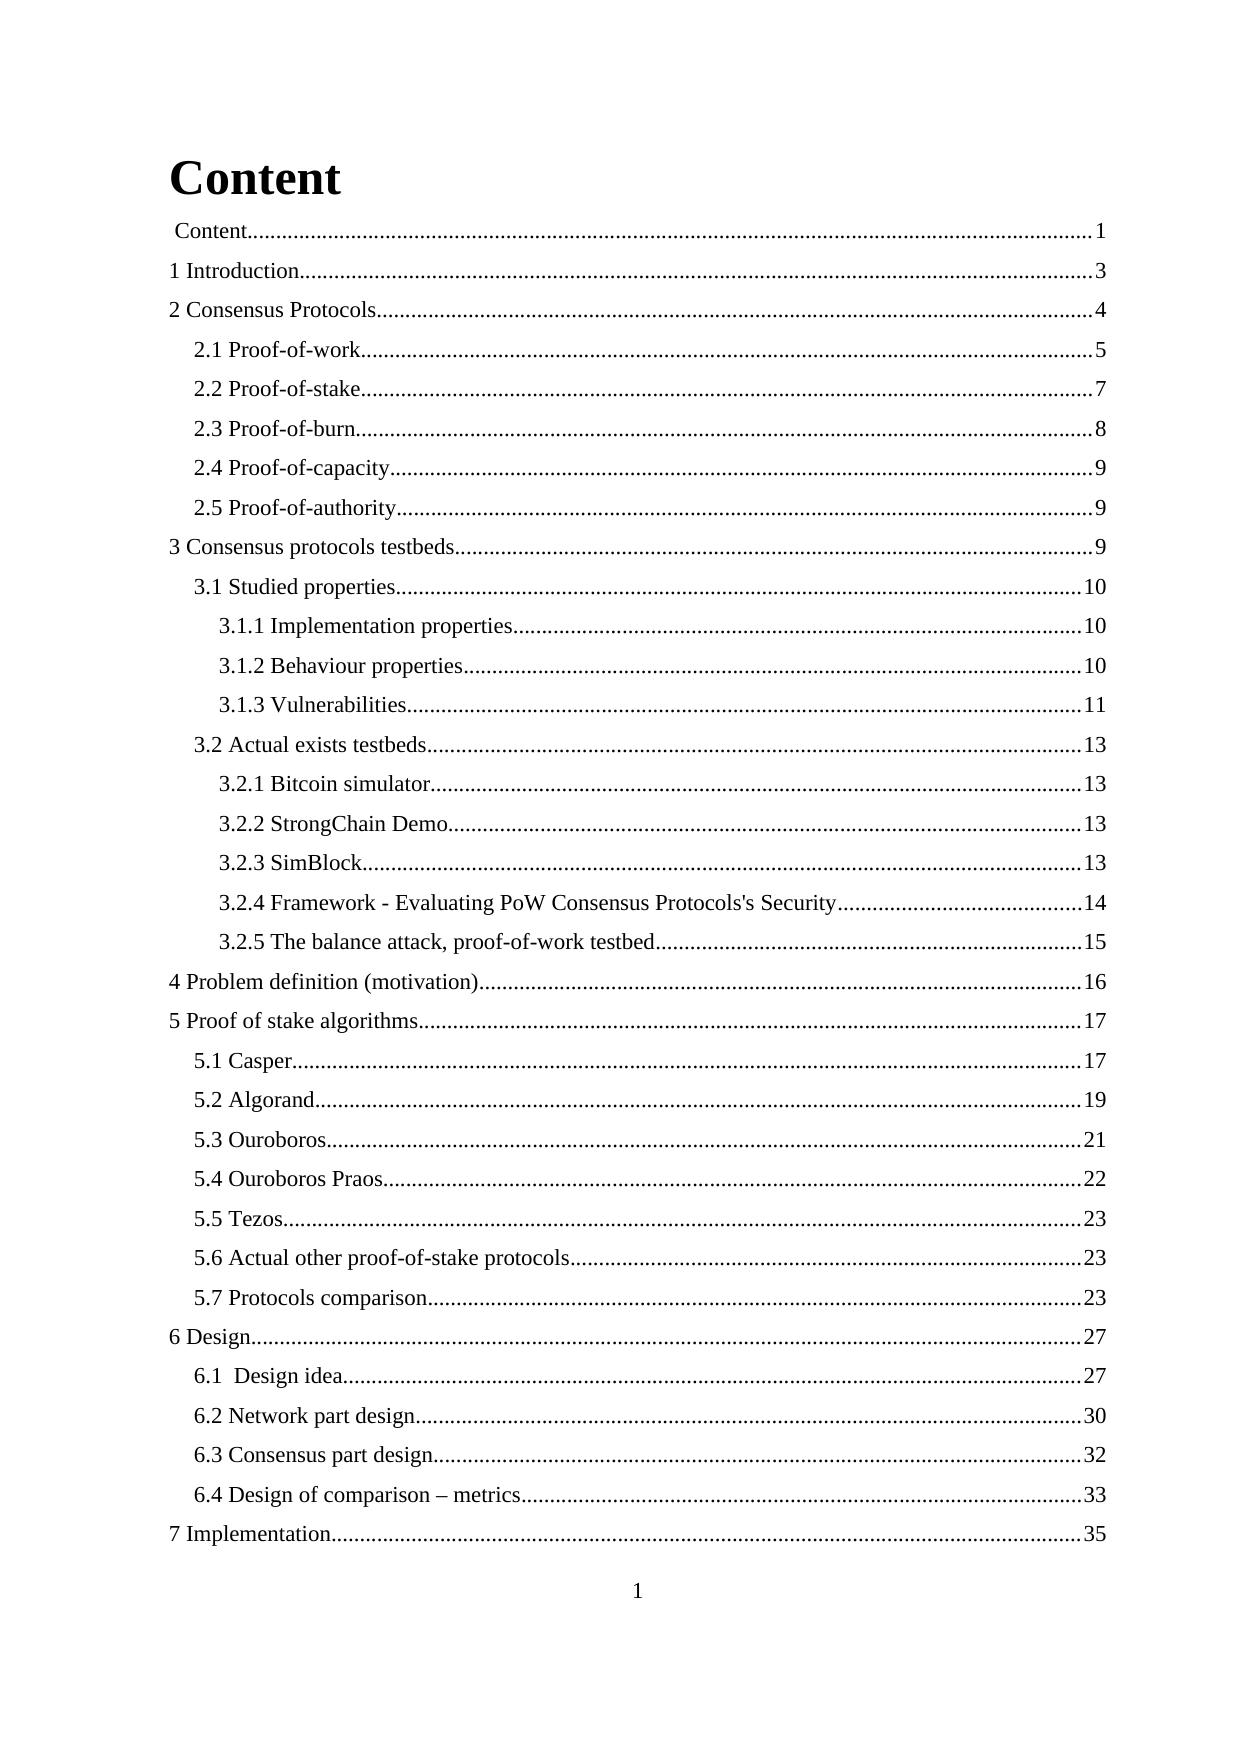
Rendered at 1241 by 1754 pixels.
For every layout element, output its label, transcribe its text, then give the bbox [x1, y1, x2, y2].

text 2.3 Proof-of-burn 8 [194, 415, 1106, 441]
text 5.4 Ouroboros Praos 22 [194, 1165, 1106, 1191]
text 4 Problem definition (motivation) 16 [169, 968, 1106, 994]
text 6.2 Network part design 30 [194, 1402, 1106, 1428]
text 3.2.5 The balance attack, proof-of-work testbed 15 [219, 928, 1106, 954]
text 5.7 Protocols comparison 23 [194, 1283, 1106, 1310]
text 2.4 Proof-of-capacity 9 [194, 454, 1106, 481]
text 3.1.3 Vulnerabilities 11 [219, 691, 1106, 718]
text 5.1 Casper 17 [194, 1047, 1106, 1073]
text 3 Consensus protocols testbeds 9 [169, 533, 1106, 560]
text 3.2 Actual exists testbeds 13 [194, 731, 1106, 757]
text 6.4 Design of comparison – metrics 33 [194, 1481, 1106, 1507]
text 6 Design 27 [169, 1323, 1106, 1349]
text Content [169, 148, 1106, 205]
text 2.2 Proof-of-stake 7 [194, 376, 1106, 402]
text 2.5 Proof-of-authority 9 [194, 494, 1106, 520]
text 5 Proof of stake algorithms 17 [169, 1007, 1106, 1033]
text 6.1 Design idea 27 [194, 1362, 1106, 1389]
text 5.6 Actual other proof-of-stake protocols 23 [194, 1244, 1106, 1270]
text 2 Consensus Protocols 4 [169, 297, 1106, 323]
text 3.2.4 Framework - Evaluating PoW Consensus Protocols's Security 14 [219, 889, 1106, 915]
text Content 1 [169, 218, 1106, 244]
text 3.2.1 Bitcoin simulator 13 [219, 770, 1106, 797]
text 6.3 Consensus part design 32 [194, 1441, 1106, 1468]
text 3.1.2 Behaviour properties 10 [219, 652, 1106, 678]
text 2.1 Proof-of-work 5 [194, 336, 1106, 362]
text 7 Implementation 35 [169, 1520, 1106, 1547]
text 5.5 Tezos 23 [194, 1204, 1106, 1231]
text 3.1 Studied properties 10 [194, 573, 1106, 599]
text 1 Introduction 3 [169, 257, 1106, 283]
text 5.3 Ouroboros 21 [194, 1126, 1106, 1152]
text 5.2 Algorand 19 [194, 1086, 1106, 1112]
text 3.1.1 Implementation properties 10 [219, 612, 1106, 639]
text 3.2.3 SimBlock 13 [219, 849, 1106, 876]
text 3.2.2 StrongChain Demo 13 [219, 810, 1106, 836]
